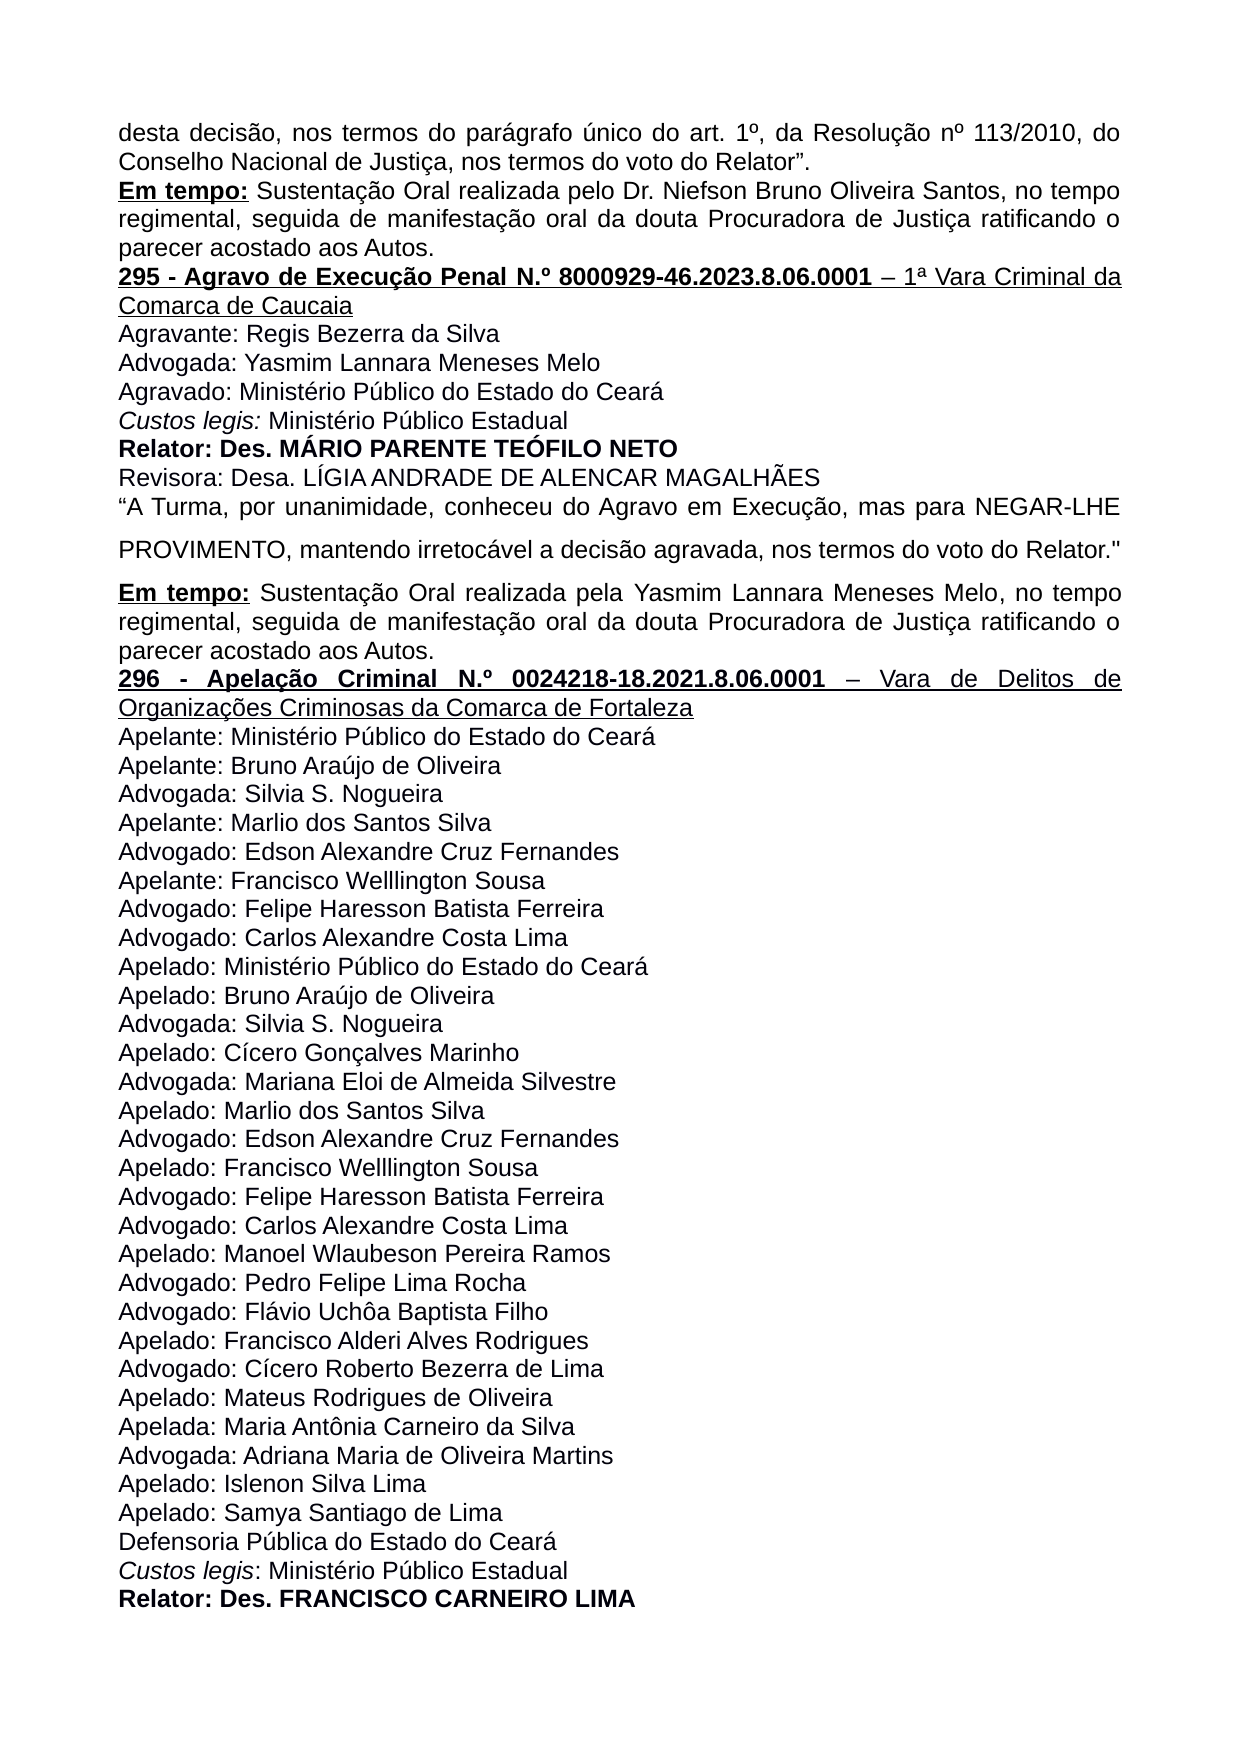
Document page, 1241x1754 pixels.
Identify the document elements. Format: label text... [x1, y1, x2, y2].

text “A Turma, por unanimidade, conheceu do Agravo em Execução, mas para NEGAR-LHE PROVIMENTO, mantendo irretocável a decisão agravada, nos termos do voto do Relator." [118, 492, 1122, 564]
text Advogada: Silvia S. Nogueira [118, 779, 1122, 808]
text 296 - Apelação Criminal N.º 0024218-18.2021.8.06.0001 – Vara de Delitos de [118, 664, 1122, 689]
text Apelante: Ministério Público do Estado do Ceará [118, 722, 1122, 751]
text desta decisão, nos termos do parágrafo único do art. 1º, da Resolução nº 113/2010, do Conselho Nacional de Justiça, nos termos do voto do Relator”. [118, 118, 1122, 176]
text Advogado: Pedro Felipe Lima Rocha [118, 1268, 1122, 1297]
text Apelado: Bruno Araújo de Oliveira [118, 981, 1122, 1009]
text 295 - Agravo de Execução Penal N.º 8000929-46.2023.8.06.0001 – 1ª Vara Criminal da [118, 262, 1122, 287]
text Revisora: Desa. LÍGIA ANDRADE DE ALENCAR MAGALHÃES [118, 463, 1122, 492]
text Apelado: Marlio dos Santos Silva [118, 1096, 1122, 1124]
text Advogada: Yasmim Lannara Meneses Melo [118, 348, 1122, 377]
text Apelante: Francisco Welllington Sousa [118, 866, 1122, 894]
text Agravado: Ministério Público do Estado do Ceará [118, 377, 1122, 406]
text Em tempo: Sustentação Oral realizada pela Yasmim Lannara Meneses Melo, no tempo regimental, seguida de manifestação oral da douta Procuradora de Justiça ratificando o parecer acostado aos Autos. [118, 578, 1122, 664]
text Advogado: Carlos Alexandre Costa Lima [118, 1211, 1122, 1239]
text Advogado: Carlos Alexandre Costa Lima [118, 923, 1122, 952]
text Advogada: Silvia S. Nogueira [118, 1009, 1122, 1038]
text Comarca de Caucaia [118, 288, 1122, 319]
text Custos legis: Ministério Público Estadual [118, 1556, 1122, 1584]
text Apelado: Francisco Welllington Sousa [118, 1153, 1122, 1182]
text Apelado: Ministério Público do Estado do Ceará [118, 952, 1122, 981]
text Organizações Criminosas da Comarca de Fortaleza [118, 691, 1122, 722]
text Relator: Des. FRANCISCO CARNEIRO LIMA [118, 1584, 1122, 1613]
text Agravante: Regis Bezerra da Silva [118, 319, 1122, 348]
text Apelante: Bruno Araújo de Oliveira [118, 751, 1122, 779]
text Advogada: Mariana Eloi de Almeida Silvestre [118, 1067, 1122, 1096]
text Apelado: Francisco Alderi Alves Rodrigues [118, 1326, 1122, 1354]
text Advogada: Adriana Maria de Oliveira Martins [118, 1441, 1122, 1469]
text Apelada: Maria Antônia Carneiro da Silva [118, 1412, 1122, 1441]
text Advogado: Flávio Uchôa Baptista Filho [118, 1297, 1122, 1326]
text Apelado: Mateus Rodrigues de Oliveira [118, 1383, 1122, 1412]
text Advogado: Felipe Haresson Batista Ferreira [118, 1182, 1122, 1211]
text Apelado: Samya Santiago de Lima [118, 1498, 1122, 1527]
text Defensoria Pública do Estado do Ceará [118, 1527, 1122, 1556]
text Advogado: Cícero Roberto Bezerra de Lima [118, 1354, 1122, 1383]
text Apelado: Islenon Silva Lima [118, 1469, 1122, 1498]
text Custos legis: Ministério Público Estadual [118, 406, 1122, 434]
text Advogado: Felipe Haresson Batista Ferreira [118, 894, 1122, 923]
text Apelado: Cícero Gonçalves Marinho [118, 1038, 1122, 1067]
text Em tempo: Sustentação Oral realizada pelo Dr. Niefson Bruno Oliveira Santos, no tempo regimental, seguida de manifestação oral da douta Procuradora de Justiça ratificando o parecer acostado aos Autos. [118, 176, 1122, 262]
text Advogado: Edson Alexandre Cruz Fernandes [118, 1124, 1122, 1153]
text Advogado: Edson Alexandre Cruz Fernandes [118, 837, 1122, 866]
text Relator: Des. MÁRIO PARENTE TEÓFILO NETO [118, 434, 1122, 463]
text Apelante: Marlio dos Santos Silva [118, 808, 1122, 837]
text Apelado: Manoel Wlaubeson Pereira Ramos [118, 1239, 1122, 1268]
